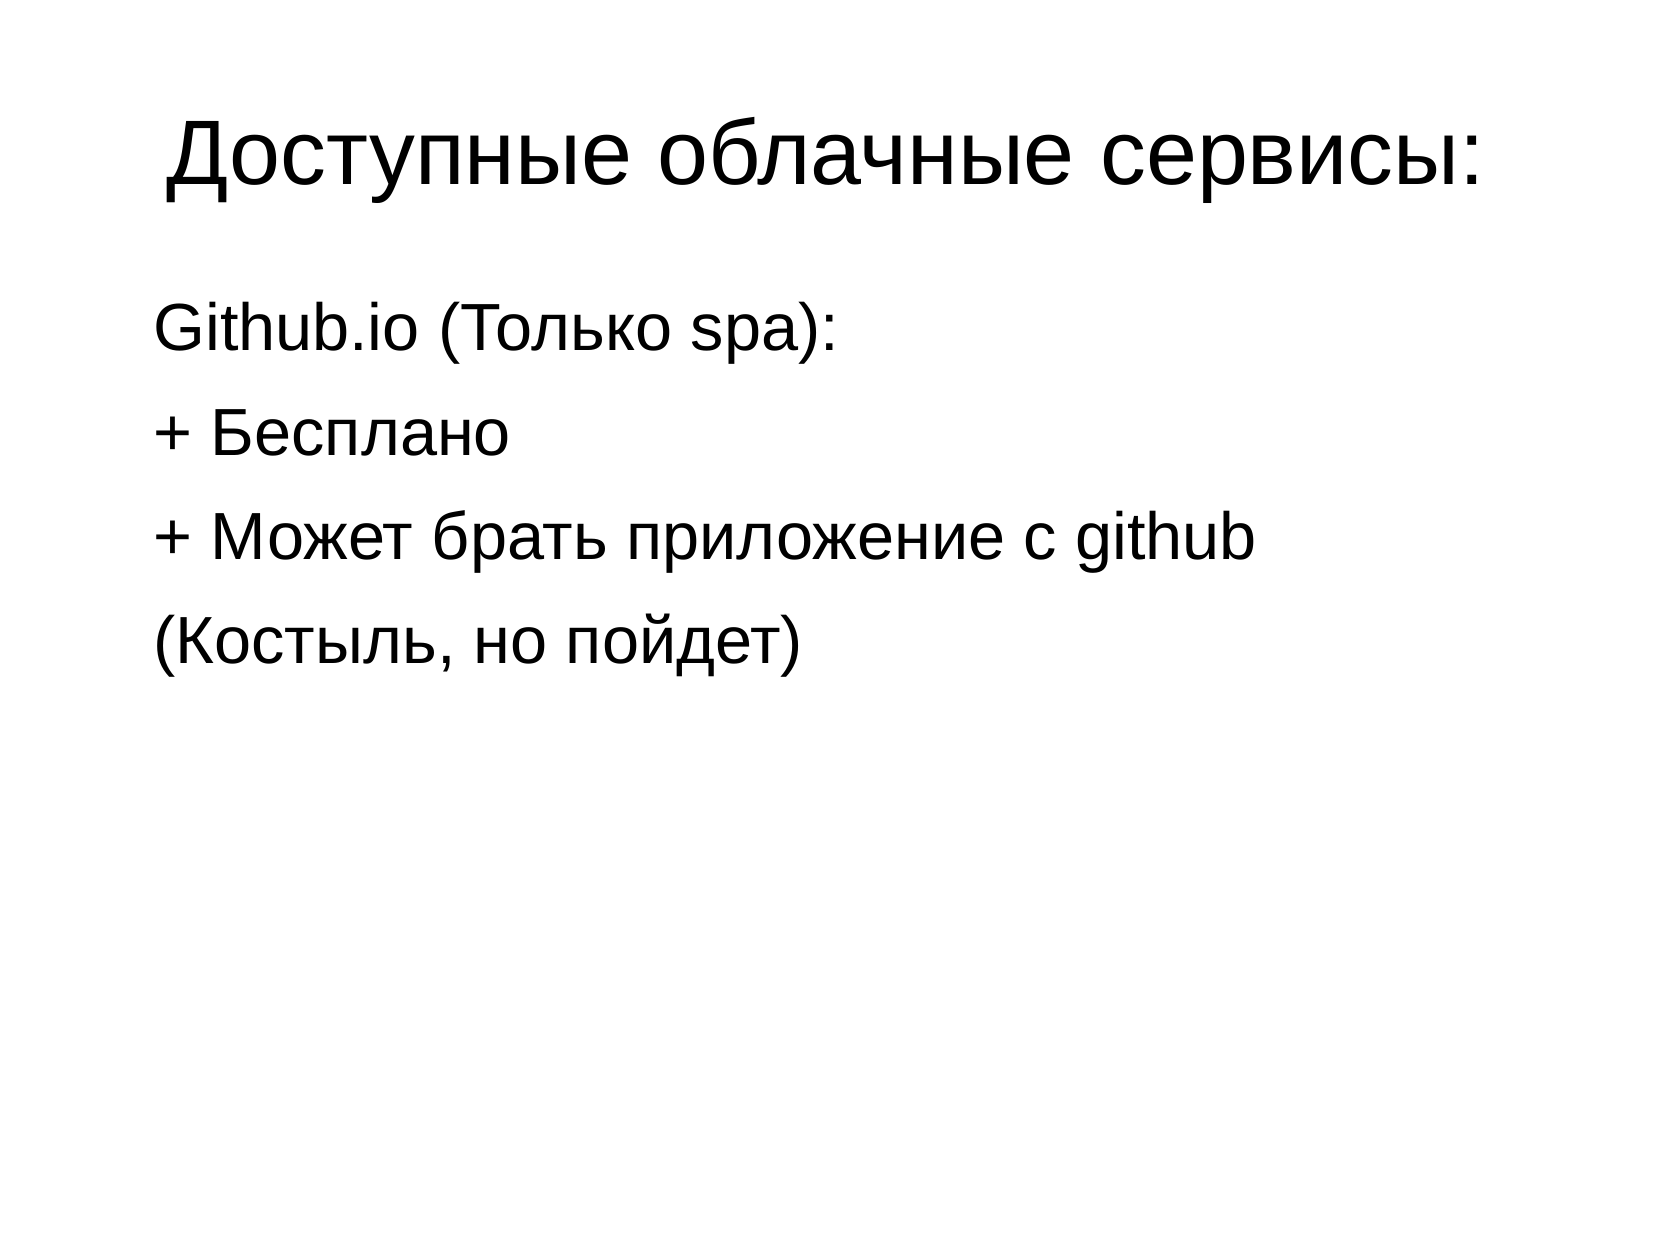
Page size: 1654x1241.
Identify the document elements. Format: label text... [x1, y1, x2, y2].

list Github.io (Только spa): + Бесплано + Может брать приложение с github (Костыль, но пойдет) [82, 290, 1571, 1010]
title Доступные облачные сервисы: [82, 49, 1571, 257]
